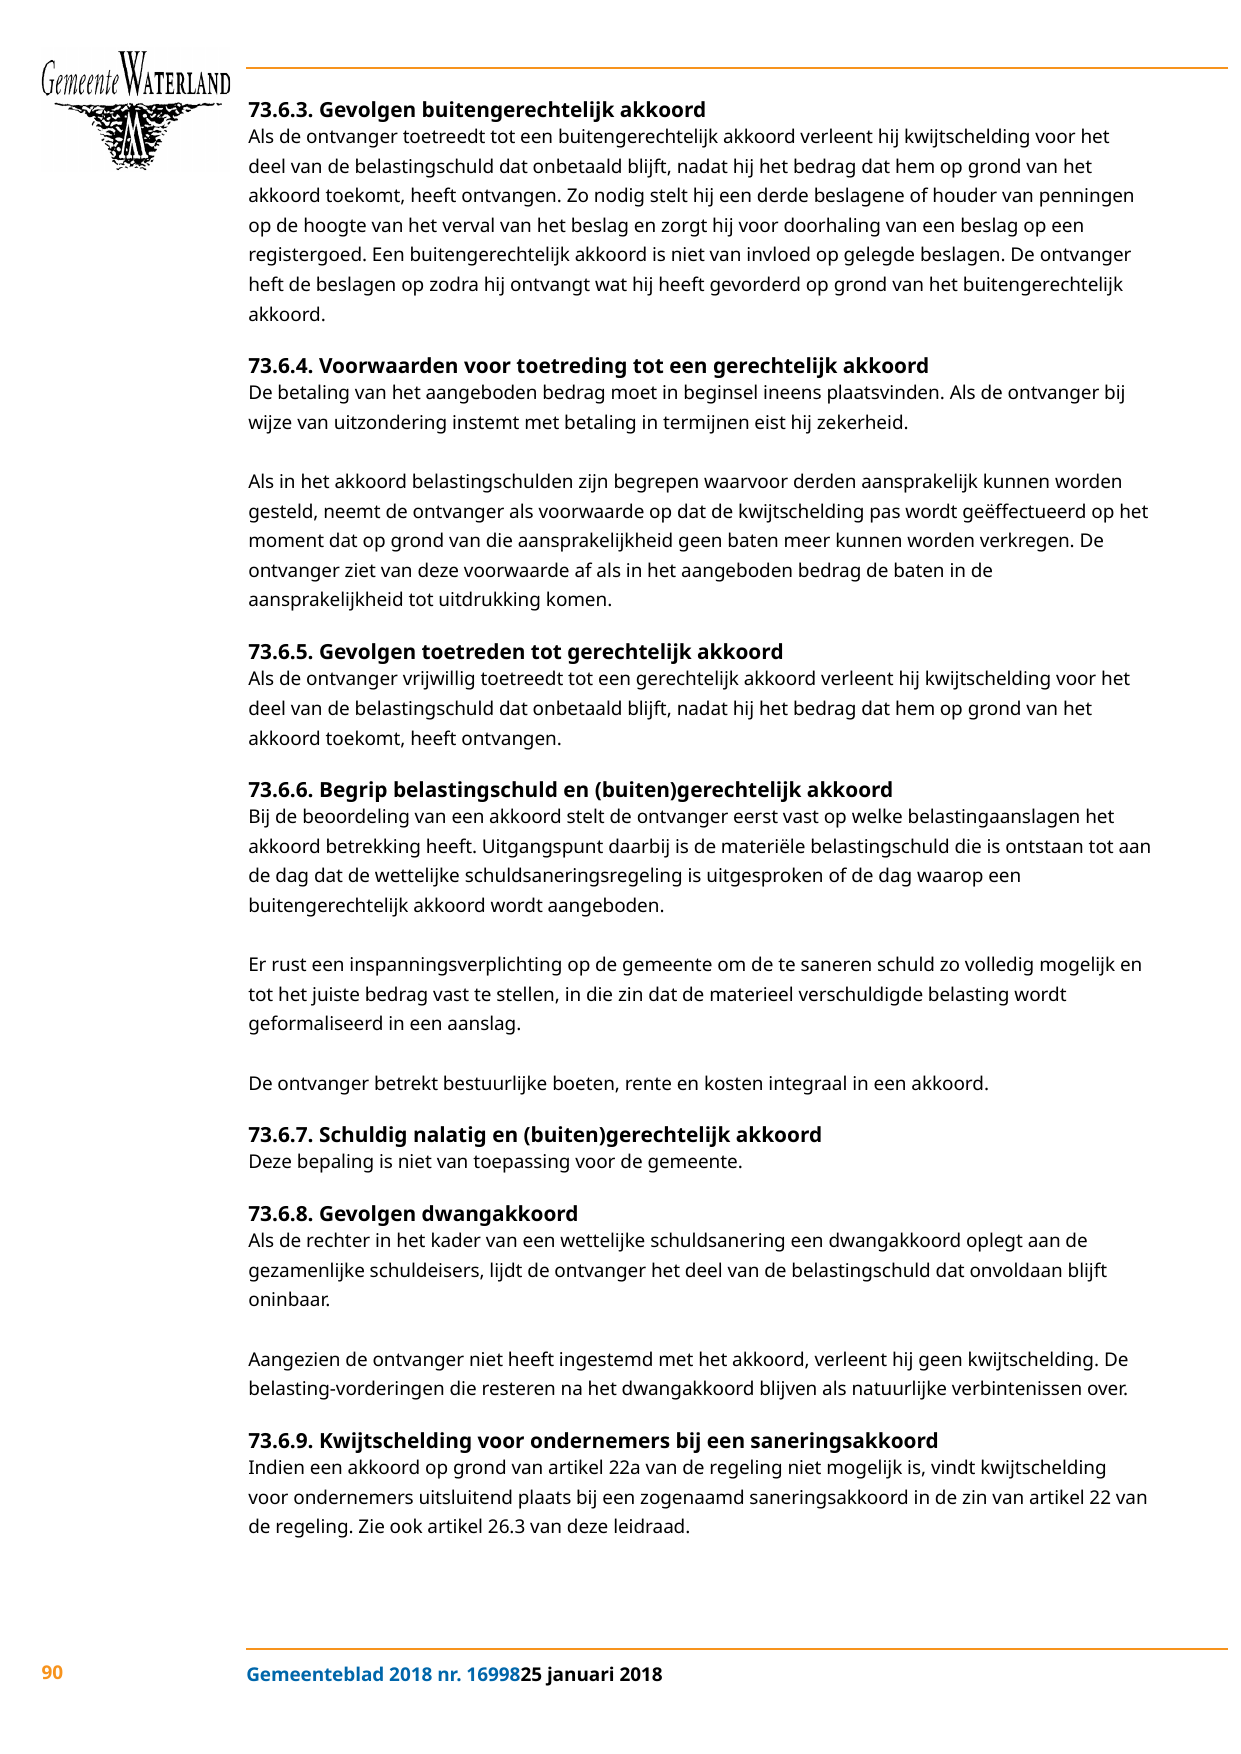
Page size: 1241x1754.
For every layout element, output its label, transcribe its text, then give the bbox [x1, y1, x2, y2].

text Bij de beoordeling van een akkoord stelt de ontvanger eerst vast op welke belastingaanslagen het akkoord betrekking heeft. Uitgangspunt daarbij is de materiële belastingschuld die is ontstaan tot aan de dag dat de wettelijke schuldsaneringsregeling is uitgesproken of de dag waarop een buitengerechtelijk akkoord wordt aangeboden. [248, 803, 1152, 918]
picture [41, 47, 231, 172]
text Als de rechter in het kader van een wettelijke schuldsanering een dwangakkoord oplegt aan de gezamenlijke schuldeisers, lijdt de ontvanger het deel van de belastingschuld dat onvoldaan blijft oninbaar. [248, 1227, 1152, 1312]
text Als in het akkoord belastingschulden zijn begrepen waarvoor derden aansprakelijk kunnen worden gesteld, neemt de ontvanger als voorwaarde op dat de kwijtschelding pas wordt geëffectueerd op het moment dat op grond van die aansprakelijkheid geen baten meer kunnen worden verkregen. De ontvanger ziet van deze voorwaarde af als in het aangeboden bedrag de baten in de aansprakelijkheid tot uitdrukking komen. [248, 468, 1152, 612]
text De ontvanger betrekt bestuurlijke boeten, rente en kosten integraal in een akkoord. [248, 1070, 1152, 1096]
text 73.6.7. Schuldig nalatig en (buiten)gerechtelijk akkoord [248, 1120, 1152, 1149]
text 73.6.8. Gevolgen dwangakkoord [248, 1199, 1152, 1227]
text 73.6.5. Gevolgen toetreden tot gerechtelijk akkoord [248, 637, 1152, 666]
text Als de ontvanger toetreedt tot een buitengerechtelijk akkoord verleent hij kwijtschelding voor het deel van de belastingschuld dat onbetaald blijft, nadat hij het bedrag dat hem op grond van het akkoord toekomt, heeft ontvangen. Zo nodig stelt hij een derde beslagene of houder van penningen op de hoogte van het verval van het beslag en zorgt hij voor doorhaling van een beslag op een registergoed. Een buitengerechtelijk akkoord is niet van invloed op gelegde beslagen. De ontvanger heft de beslagen op zodra hij ontvangt wat hij heeft gevorderd op grond van het buitengerechtelijk akkoord. [248, 123, 1152, 326]
text Als de ontvanger vrijwillig toetreedt tot een gerechtelijk akkoord verleent hij kwijtschelding voor het deel van de belastingschuld dat onbetaald blijft, nadat hij het bedrag dat hem op grond van het akkoord toekomt, heeft ontvangen. [248, 666, 1152, 750]
text Er rust een inspanningsverplichting op de gemeente om de te saneren schuld zo volledig mogelijk en tot het juiste bedrag vast te stellen, in die zin dat de materieel verschuldigde belasting wordt geformaliseerd in een aanslag. [248, 951, 1152, 1036]
text Aangezien de ontvanger niet heeft ingestemd met het akkoord, verleent hij geen kwijtschelding. De belasting-vorderingen die resteren na het dwangakkoord blijven als natuurlijke verbintenissen over. [248, 1346, 1152, 1401]
text Indien een akkoord op grond van artikel 22a van de regeling niet mogelijk is, vindt kwijtschelding voor ondernemers uitsluitend plaats bij een zogenaamd saneringsakkoord in de zin van artikel 22 van de regeling. Zie ook artikel 26.3 van deze leidraad. [248, 1454, 1152, 1539]
text 73.6.4. Voorwaarden voor toetreding tot een gerechtelijk akkoord [248, 351, 1152, 379]
text 73.6.9. Kwijtschelding voor ondernemers bij een saneringsakkoord [248, 1426, 1152, 1454]
text De betaling van het aangeboden bedrag moet in beginsel ineens plaatsvinden. Als de ontvanger bij wijze van uitzondering instemt met betaling in termijnen eist hij zekerheid. [248, 379, 1152, 435]
text 73.6.6. Begrip belastingschuld en (buiten)gerechtelijk akkoord [248, 775, 1152, 803]
text 73.6.3. Gevolgen buitengerechtelijk akkoord [248, 95, 1152, 123]
text Deze bepaling is niet van toepassing voor de gemeente. [248, 1149, 1152, 1174]
